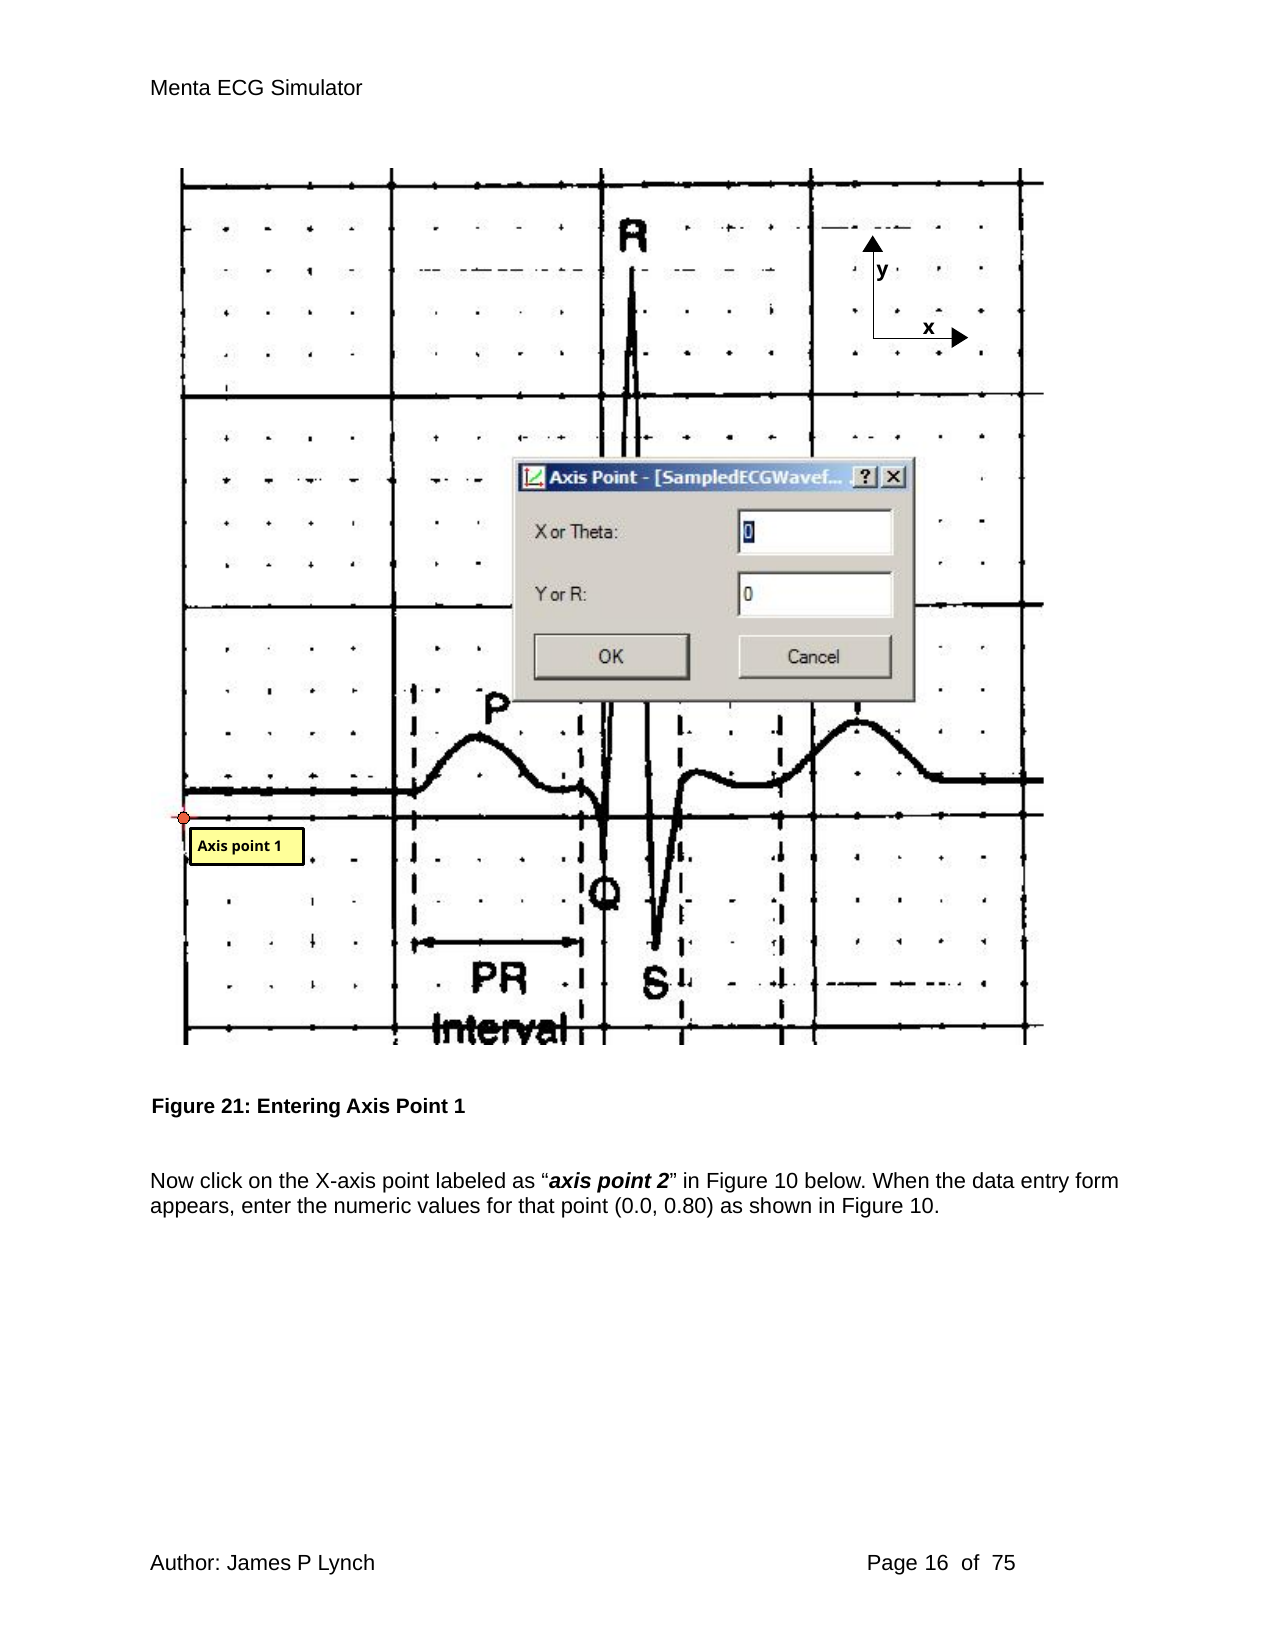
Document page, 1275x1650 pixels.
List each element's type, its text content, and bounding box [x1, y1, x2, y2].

text Figure 21: Entering Axis Point 1 [151, 1094, 1125, 1118]
picture [151, 168, 1044, 1045]
text Now click on the X-axis point labeled as “axis point 2” in Figure 10 below. When the data entry form appears, enter the numeric values for that point (0.0, 0.80) as shown in Figure 10. [150, 1168, 1124, 1219]
